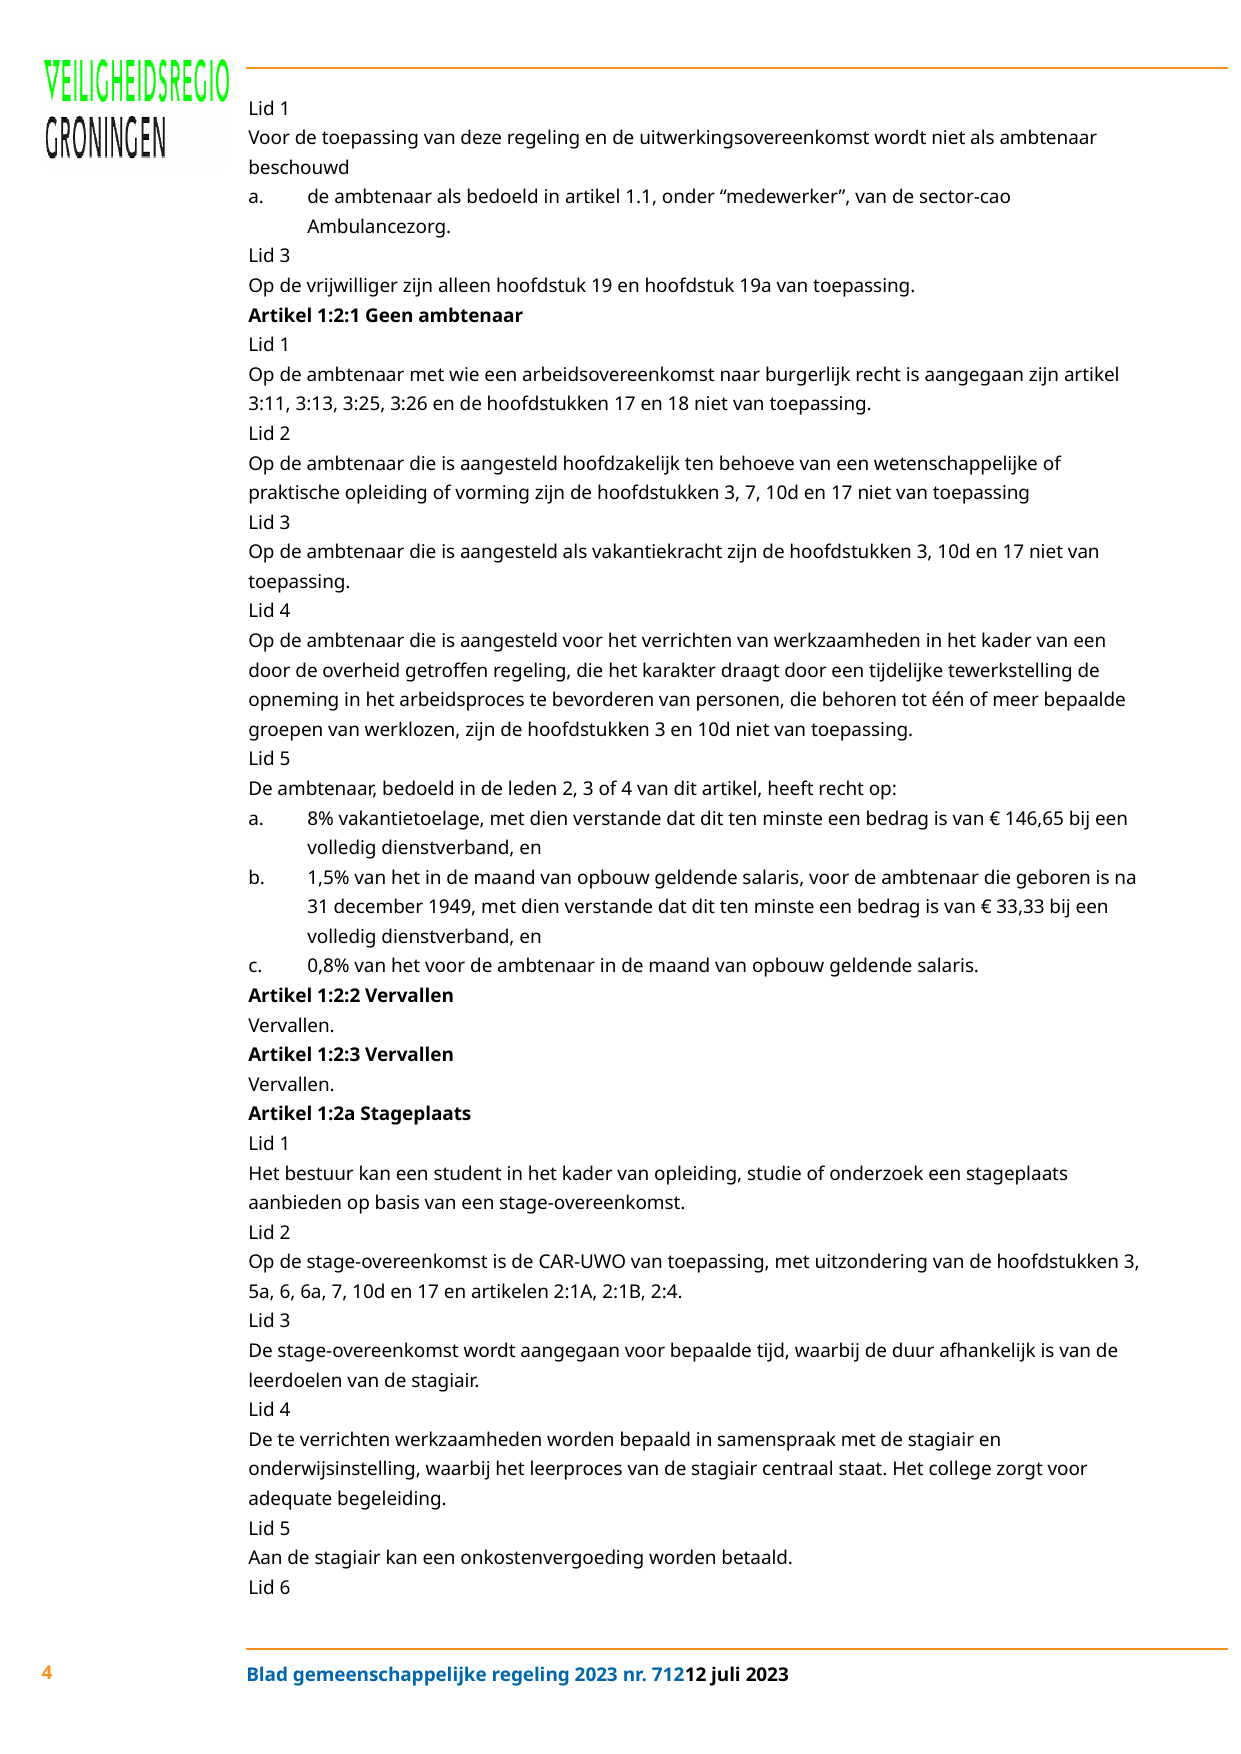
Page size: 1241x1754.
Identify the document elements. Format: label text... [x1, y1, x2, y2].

text Lid 2 [248, 420, 1152, 446]
text Op de vrijwilliger zijn alleen hoofdstuk 19 en hoofdstuk 19a van toepassing. [248, 272, 1152, 298]
text De te verrichten werkzaamheden worden bepaald in samenspraak met de stagiair en onderwijsinstelling, waarbij het leerproces van de stagiair centraal staat. Het college zorgt voor adequate begeleiding. [248, 1426, 1152, 1511]
list de ambtenaar als bedoeld in artikel 1.1, onder “medewerker”, van de sector-cao Ambulancezorg. [248, 183, 1152, 239]
text Op de stage-overeenkomst is de CAR-UWO van toepassing, met uitzondering van de hoofdstukken 3, 5a, 6, 6a, 7, 10d en 17 en artikelen 2:1A, 2:1B, 2:4. [248, 1248, 1152, 1304]
text Op de ambtenaar met wie een arbeidsovereenkomst naar burgerlijk recht is aangegaan zijn artikel 3:11, 3:13, 3:25, 3:26 en de hoofdstukken 17 en 18 niet van toepassing. [248, 361, 1152, 416]
text Lid 1 [248, 331, 1152, 357]
picture [41, 47, 231, 172]
list 1,5% van het in de maand van opbouw geldende salaris, voor de ambtenaar die geboren is na 31 december 1949, met dien verstande dat dit ten minste een bedrag is van € 33,33 bij een volledig dienstverband, en [248, 864, 1152, 949]
text Lid 3 [248, 243, 1152, 268]
text Op de ambtenaar die is aangesteld als vakantiekracht zijn de hoofdstukken 3, 10d en 17 niet van toepassing. [248, 538, 1152, 594]
text Lid 5 [248, 746, 1152, 771]
text Vervallen. [248, 1012, 1152, 1038]
text Lid 4 [248, 1396, 1152, 1422]
text Het bestuur kan een student in het kader van opleiding, studie of onderzoek een stageplaats aanbieden op basis van een stage-overeenkomst. [248, 1160, 1152, 1215]
text Lid 5 [248, 1515, 1152, 1541]
text De ambtenaar, bedoeld in de leden 2, 3 of 4 van dit artikel, heeft recht op: [248, 775, 1152, 801]
text Artikel 1:2:1 Geen ambtenaar [248, 302, 1152, 328]
text Lid 4 [248, 598, 1152, 623]
text Lid 1 [248, 1130, 1152, 1156]
text Lid 6 [248, 1574, 1152, 1600]
text Op de ambtenaar die is aangesteld voor het verrichten van werkzaamheden in het kader van een door de overheid getroffen regeling, die het karakter draagt door een tijdelijke tewerkstelling de opneming in het arbeidsproces te bevorderen van personen, die behoren tot één of meer bepaalde groepen van werklozen, zijn de hoofdstukken 3 en 10d niet van toepassing. [248, 627, 1152, 742]
text Lid 3 [248, 1308, 1152, 1333]
text Op de ambtenaar die is aangesteld hoofdzakelijk ten behoeve van een wetenschappelijke of praktische opleiding of vorming zijn de hoofdstukken 3, 7, 10d en 17 niet van toepassing [248, 450, 1152, 505]
text Artikel 1:2a Stageplaats [248, 1101, 1152, 1126]
text Lid 3 [248, 509, 1152, 535]
text Voor de toepassing van deze regeling en de uitwerkingsovereenkomst wordt niet als ambtenaar beschouwd [248, 124, 1152, 180]
text De stage-overeenkomst wordt aangegaan voor bepaalde tijd, waarbij de duur afhankelijk is van de leerdoelen van de stagiair. [248, 1337, 1152, 1393]
text Aan de stagiair kan een onkostenvergoeding worden betaald. [248, 1544, 1152, 1570]
text Lid 1 [248, 95, 1152, 121]
text Artikel 1:2:2 Vervallen [248, 982, 1152, 1008]
text Lid 2 [248, 1219, 1152, 1245]
list 0,8% van het voor de ambtenaar in de maand van opbouw geldende salaris. [248, 953, 1152, 978]
text Vervallen. [248, 1071, 1152, 1097]
text Artikel 1:2:3 Vervallen [248, 1041, 1152, 1067]
list 8% vakantietoelage, met dien verstande dat dit ten minste een bedrag is van € 146,65 bij een volledig dienstverband, en [248, 805, 1152, 860]
